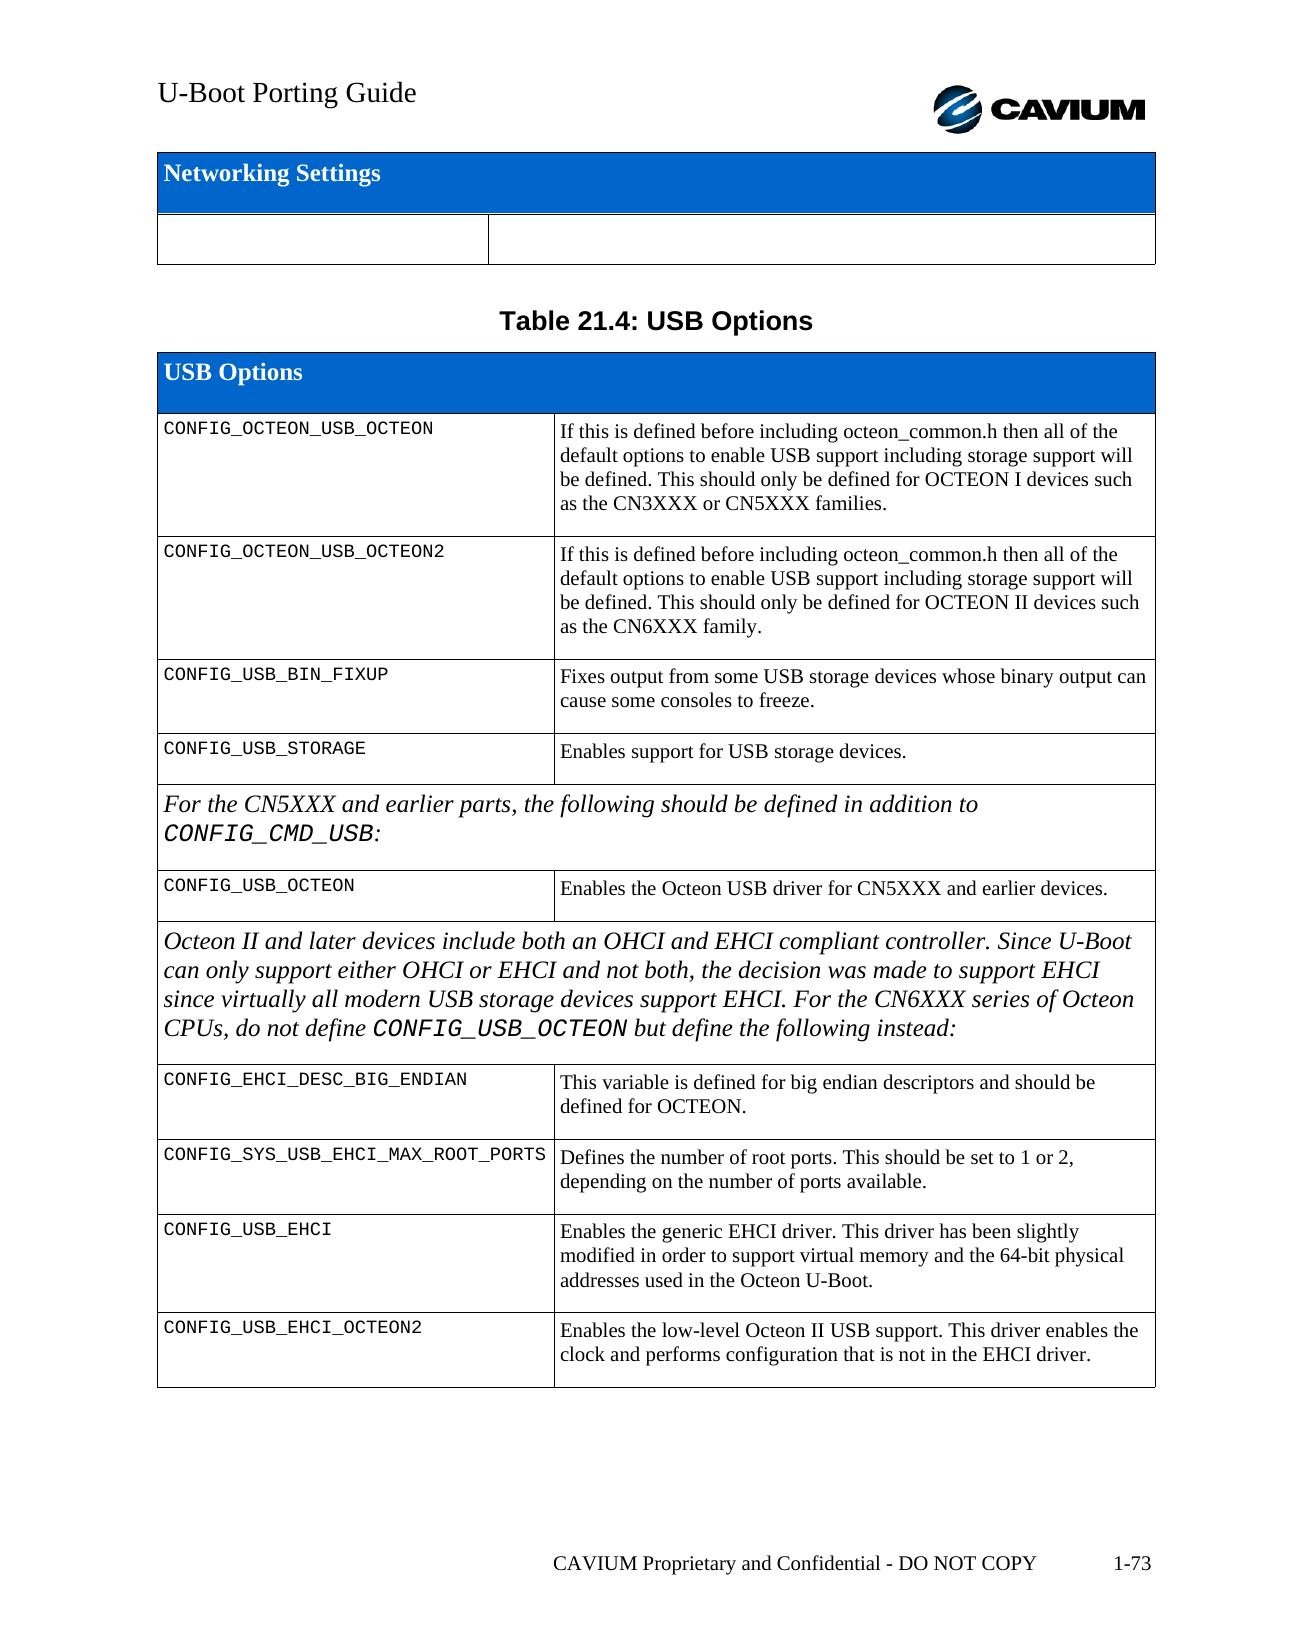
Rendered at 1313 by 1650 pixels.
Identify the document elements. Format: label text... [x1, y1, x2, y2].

table_cell This variable is defined for big endian descriptors and should be defined for OCTEON. [555, 1065, 1155, 1139]
table_cell CONFIG_USB_STORAGE [158, 734, 554, 784]
table_cell [489, 215, 1155, 264]
table_cell CONFIG_USB_BIN_FIXUP [158, 660, 554, 733]
table_cell If this is defined before including octeon_common.h then all of the default options to enable USB support including storage support will be defined. This should only be defined for OCTEON I devices such as the CN3XXX or CN5XXX families. [555, 414, 1155, 536]
table_cell CONFIG_USB_OCTEON [158, 871, 554, 921]
table_cell CONFIG_OCTEON_USB_OCTEON [158, 414, 554, 536]
table_cell If this is defined before including octeon_common.h then all of the default options to enable USB support including storage support will be defined. This should only be defined for OCTEON II devices such as the CN6XXX family. [555, 537, 1155, 658]
table_cell [158, 215, 488, 264]
table_cell Fixes output from some USB storage devices whose binary output can cause some consoles to freeze. [555, 660, 1155, 733]
table_cell CONFIG_SYS_USB_EHCI_MAX_ROOT_PORTS [158, 1140, 554, 1213]
text Table 21.4: USB Options [157, 305, 1155, 337]
table_header Networking Settings [158, 153, 1155, 213]
table_cell CONFIG_OCTEON_USB_OCTEON2 [158, 537, 554, 658]
table_cell Enables the Octeon USB driver for CN5XXX and earlier devices. [555, 871, 1155, 921]
table_cell Enables the low-level Octeon II USB support. This driver enables the clock and performs configuration that is not in the EHCI driver. [555, 1313, 1155, 1387]
table_cell Octeon II and later devices include both an OHCI and EHCI compliant controller. Since U-Boot can only support either OHCI or EHCI and not both, the decision was made to support EHCI since virtually all modern USB storage devices support EHCI. For the CN6XXX series of Octeon CPUs, do not define CONFIG_USB_OCTEON but define the following instead: [158, 922, 1155, 1064]
table_cell CONFIG_USB_EHCI [158, 1215, 554, 1312]
table_cell CONFIG_USB_EHCI_OCTEON2 [158, 1313, 554, 1387]
table_cell Enables support for USB storage devices. [555, 734, 1155, 784]
picture [925, 75, 1155, 146]
table_cell CONFIG_EHCI_DESC_BIG_ENDIAN [158, 1065, 554, 1139]
table_cell Defines the number of root ports. This should be set to 1 or 2, depending on the number of ports available. [555, 1140, 1155, 1213]
table_cell Enables the generic EHCI driver. This driver has been slightly modified in order to support virtual memory and the 64-bit physical addresses used in the Octeon U-Boot. [555, 1215, 1155, 1312]
table_header USB Options [158, 353, 1155, 413]
table_cell For the CN5XXX and earlier parts, the following should be defined in addition to CONFIG_CMD_USB: [158, 785, 1155, 870]
